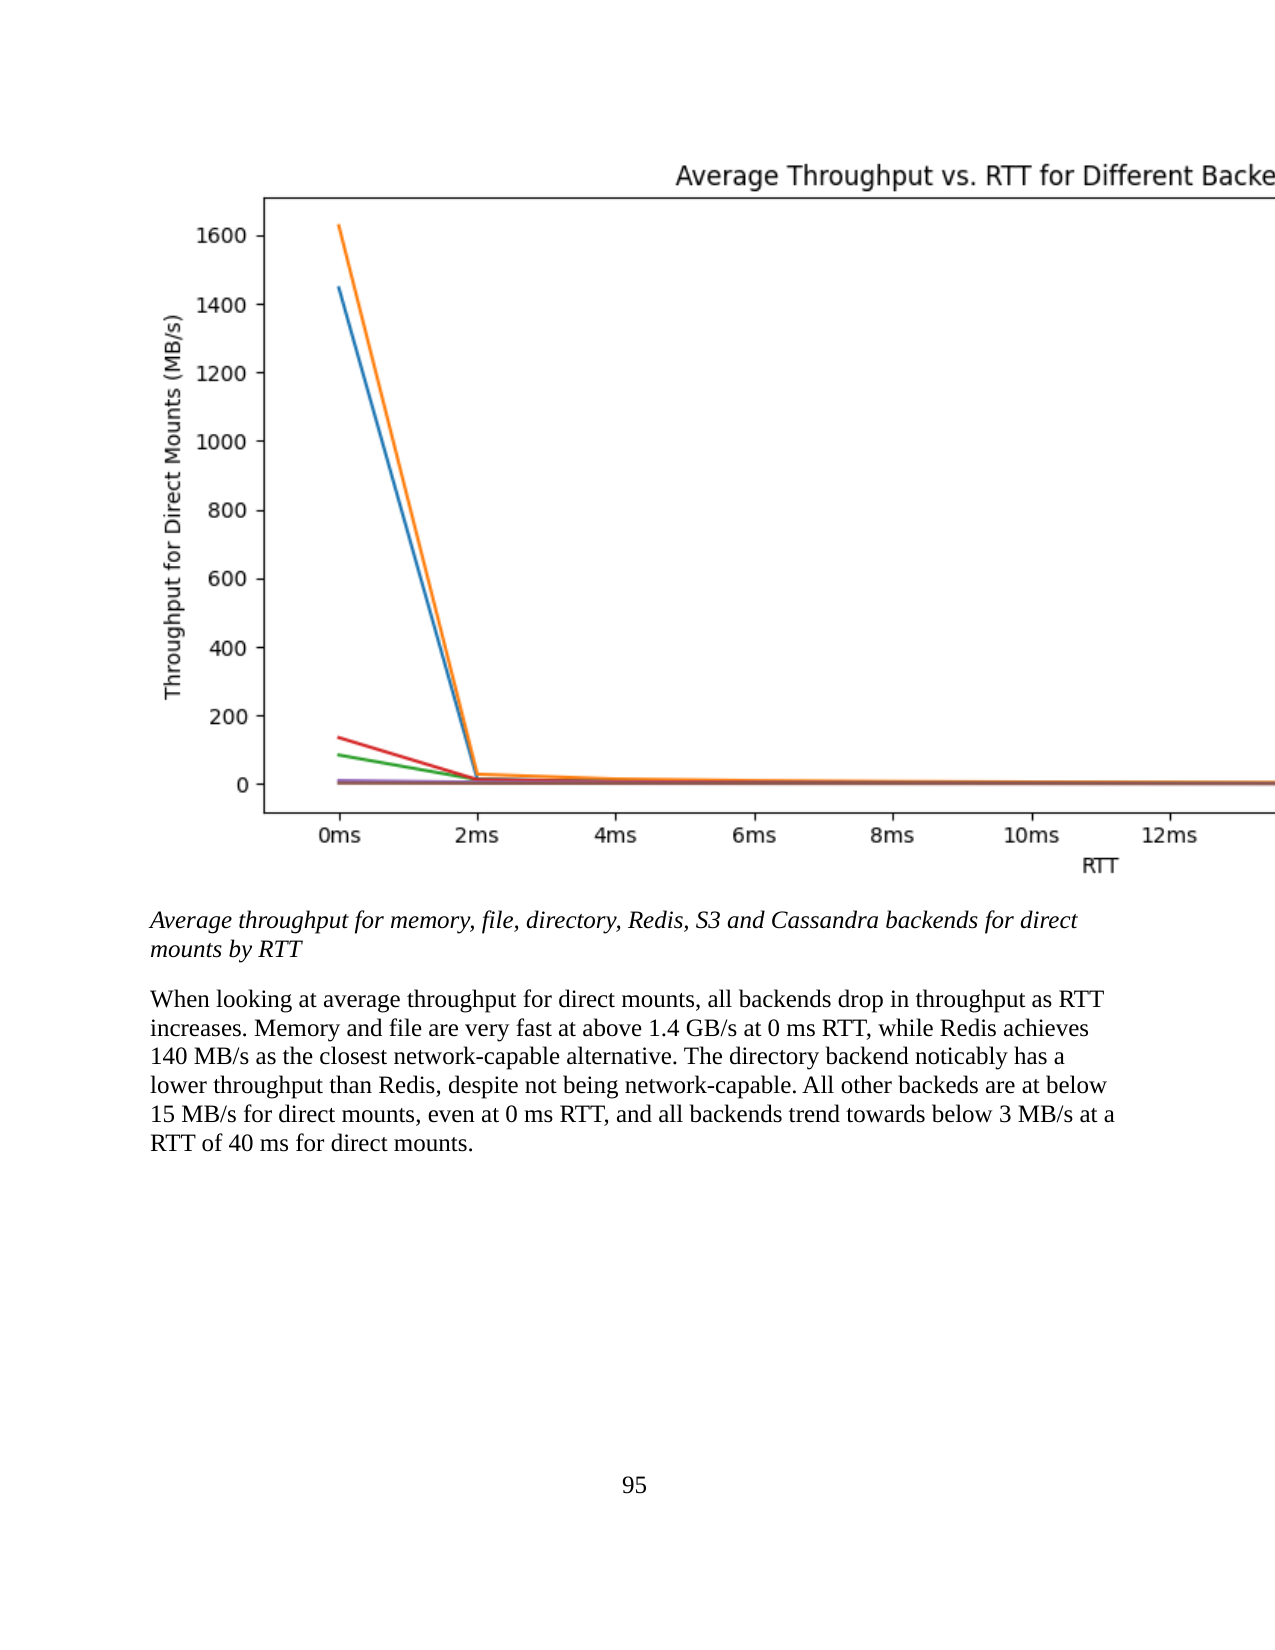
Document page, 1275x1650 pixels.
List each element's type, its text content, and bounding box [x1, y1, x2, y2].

picture [150, 150, 1275, 893]
text Average throughput for memory, file, directory, Redis, S3 and Cassandra backends for direct mounts by RTT [150, 905, 1125, 962]
text When looking at average throughput for direct mounts, all backends drop in throughput as RTT increases. Memory and file are very fast at above 1.4 GB/s at 0 ms RTT, while Redis achieves 140 MB/s as the closest network-capable alternative. The directory backend noticably has a lower throughput than Redis, despite not being network-capable. All other backeds are at below 15 MB/s for direct mounts, even at 0 ms RTT, and all backends trend towards below 3 MB/s at a RTT of 40 ms for direct mounts. [150, 984, 1125, 1156]
